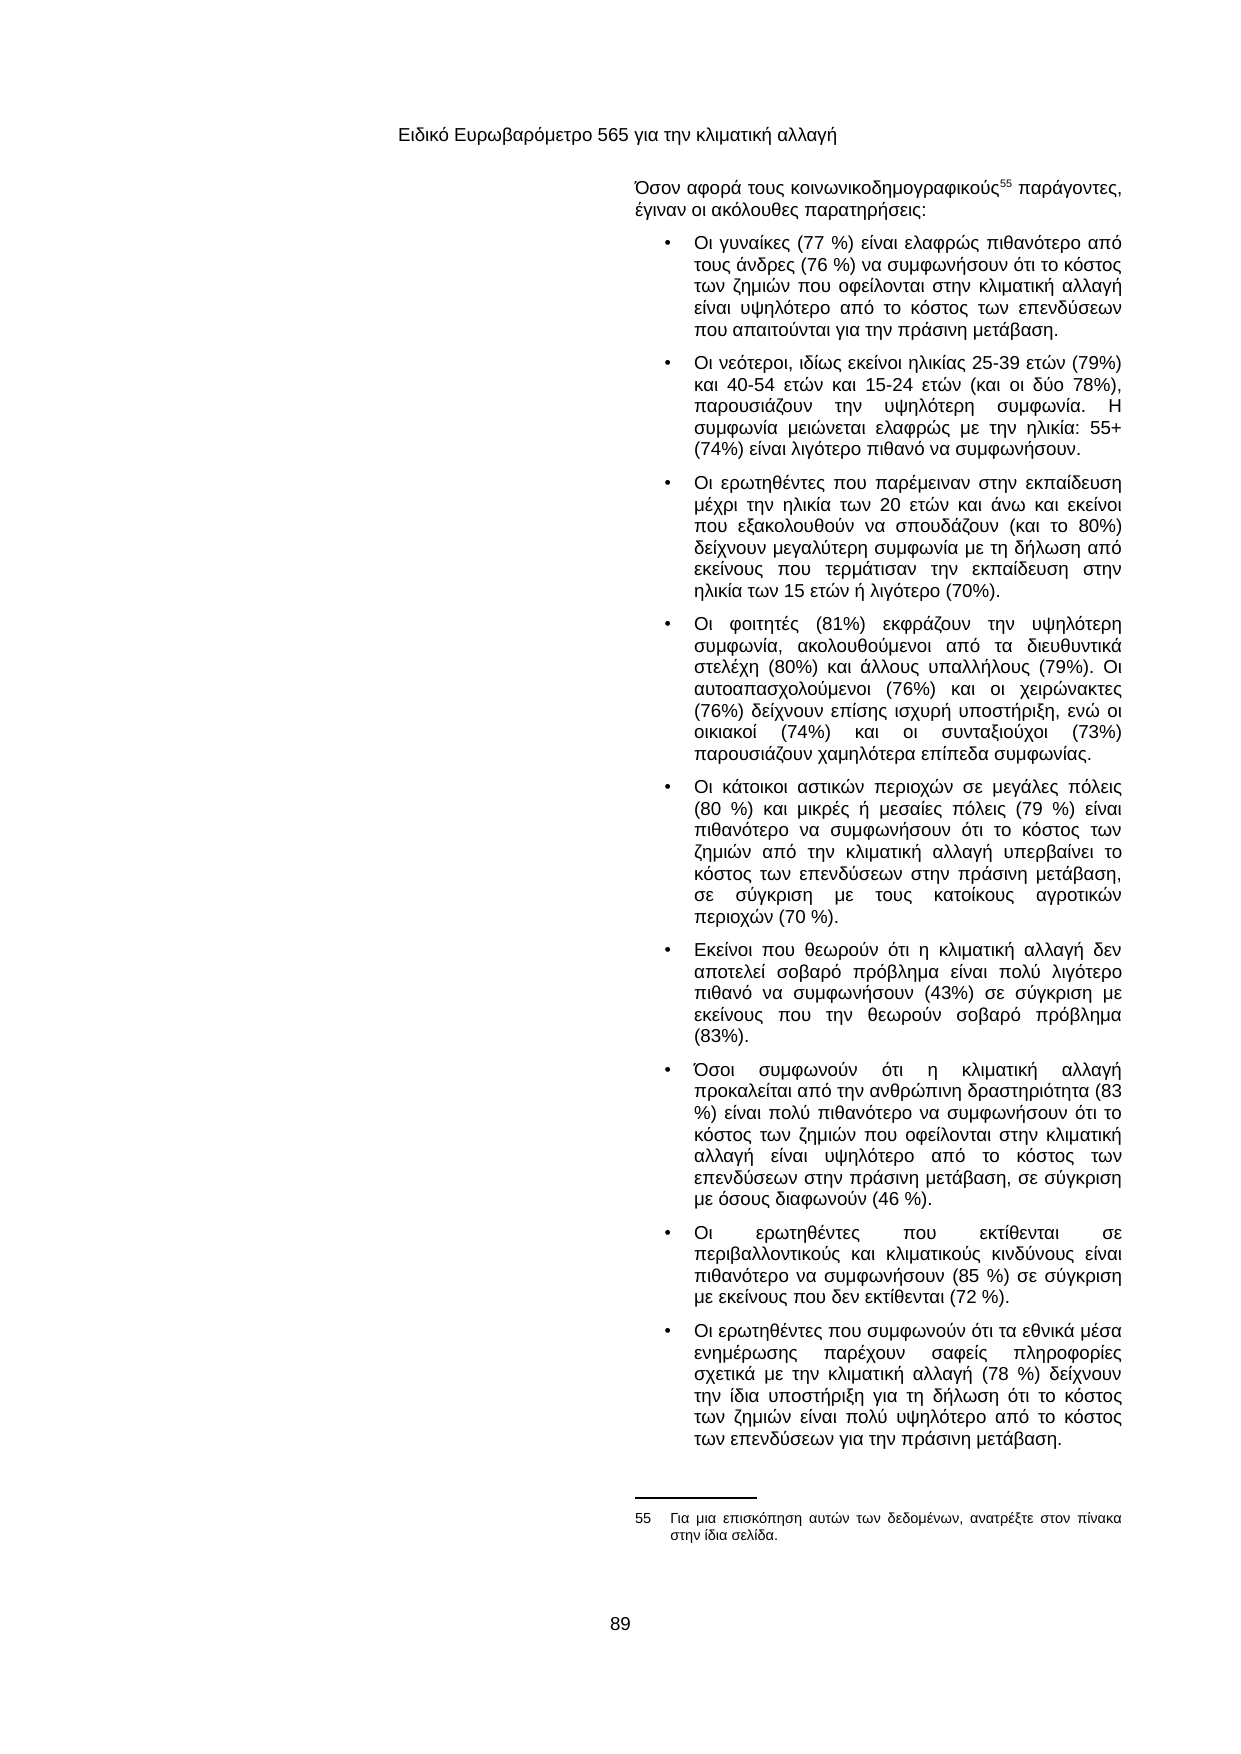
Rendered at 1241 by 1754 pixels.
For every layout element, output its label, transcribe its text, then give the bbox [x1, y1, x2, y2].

list Οι ερωτηθέντες που εκτίθενται σε περιβαλλοντικούς και κλιματικούς κινδύνους είναι πιθανότερο να συμφωνήσουν (85 %) σε σύγκριση με εκείνους που δεν εκτίθενται (72 %). [664, 1222, 1122, 1308]
text Όσον αφορά τους κοινωνικοδημογραφικούς παράγοντες, έγιναν οι ακόλουθες παρατηρήσεις: [635, 177, 1122, 220]
list Οι ερωτηθέντες που παρέμειναν στην εκπαίδευση μέχρι την ηλικία των 20 ετών και άνω και εκείνοι που εξακολουθούν να σπουδάζουν (και το 80%) δείχνουν μεγαλύτερη συμφωνία με τη δήλωση από εκείνους που τερμάτισαν την εκπαίδευση στην ηλικία των 15 ετών ή λιγότερο (70%). [664, 472, 1122, 601]
list Οι γυναίκες (77 %) είναι ελαφρώς πιθανότερο από τους άνδρες (76 %) να συμφωνήσουν ότι το κόστος των ζημιών που οφείλονται στην κλιματική αλλαγή είναι υψηλότερο από το κόστος των επενδύσεων που απαιτούνται για την πράσινη μετάβαση. [664, 232, 1122, 340]
list Οι φοιτητές (81%) εκφράζουν την υψηλότερη συμφωνία, ακολουθούμενοι από τα διευθυντικά στελέχη (80%) και άλλους υπαλλήλους (79%). Οι αυτοαπασχολούμενοι (76%) και οι χειρώνακτες (76%) δείχνουν επίσης ισχυρή υποστήριξη, ενώ οι οικιακοί (74%) και οι συνταξιούχοι (73%) παρουσιάζουν χαμηλότερα επίπεδα συμφωνίας. [664, 613, 1122, 764]
list Εκείνοι που θεωρούν ότι η κλιματική αλλαγή δεν αποτελεί σοβαρό πρόβλημα είναι πολύ λιγότερο πιθανό να συμφωνήσουν (43%) σε σύγκριση με εκείνους που την θεωρούν σοβαρό πρόβλημα (83%). [664, 939, 1122, 1047]
list Οι κάτοικοι αστικών περιοχών σε μεγάλες πόλεις (80 %) και μικρές ή μεσαίες πόλεις (79 %) είναι πιθανότερο να συμφωνήσουν ότι το κόστος των ζημιών από την κλιματική αλλαγή υπερβαίνει το κόστος των επενδύσεων στην πράσινη μετάβαση, σε σύγκριση με τους κατοίκους αγροτικών περιοχών (70 %). [664, 776, 1122, 927]
list Όσοι συμφωνούν ότι η κλιματική αλλαγή προκαλείται από την ανθρώπινη δραστηριότητα (83 %) είναι πολύ πιθανότερο να συμφωνήσουν ότι το κόστος των ζημιών που οφείλονται στην κλιματική αλλαγή είναι υψηλότερο από το κόστος των επενδύσεων στην πράσινη μετάβαση, σε σύγκριση με όσους διαφωνούν (46 %). [664, 1059, 1122, 1210]
list Οι νεότεροι, ιδίως εκείνοι ηλικίας 25-39 ετών (79%) και 40-54 ετών και 15-24 ετών (και οι δύο 78%), παρουσιάζουν την υψηλότερη συμφωνία. Η συμφωνία μειώνεται ελαφρώς με την ηλικία: 55+ (74%) είναι λιγότερο πιθανό να συμφωνήσουν. [664, 352, 1122, 460]
list Οι ερωτηθέντες που συμφωνούν ότι τα εθνικά μέσα ενημέρωσης παρέχουν σαφείς πληροφορίες σχετικά με την κλιματική αλλαγή (78 %) δείχνουν την ίδια υποστήριξη για τη δήλωση ότι το κόστος των ζημιών είναι πολύ υψηλότερο από το κόστος των επενδύσεων για την πράσινη μετάβαση. [664, 1320, 1122, 1449]
text Για μια επισκόπηση αυτών των δεδομένων, ανατρέξτε στον πίνακα στην ίδια σελίδα. [635, 1510, 1122, 1543]
